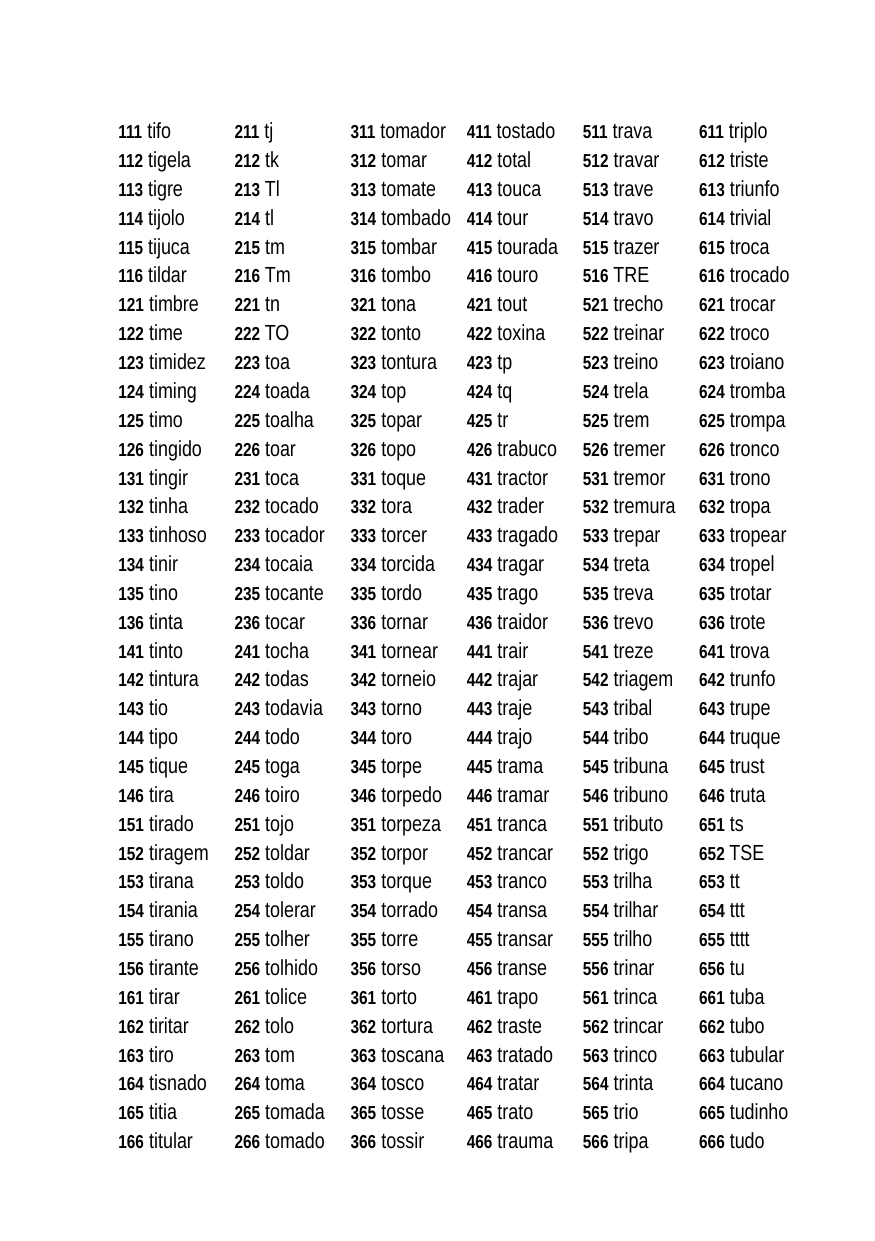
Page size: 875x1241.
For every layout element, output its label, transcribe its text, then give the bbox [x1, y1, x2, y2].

text 253 toldo [234, 868, 350, 893]
text 563 trinco [583, 1041, 699, 1067]
text 346 torpedo [350, 782, 467, 807]
text 554 trilhar [583, 897, 699, 922]
text 153 tirana [118, 868, 234, 893]
text 463 tratado [467, 1041, 583, 1067]
text 523 treino [583, 349, 699, 374]
text 351 torpeza [350, 811, 467, 836]
text 311 tomador [350, 118, 467, 143]
text 455 transar [467, 926, 583, 951]
text 231 toca [234, 464, 350, 489]
text 613 triunfo [699, 176, 815, 201]
text 466 trauma [467, 1128, 583, 1153]
text 214 tl [234, 205, 350, 230]
text 143 tio [118, 695, 234, 720]
text 616 trocado [699, 262, 815, 287]
text 332 tora [350, 493, 467, 518]
text 222 TO [234, 320, 350, 345]
text 243 todavia [234, 695, 350, 720]
text 135 tino [118, 580, 234, 605]
text 121 timbre [118, 291, 234, 316]
text 421 tout [467, 291, 583, 316]
text 432 trader [467, 493, 583, 518]
text 212 tk [234, 147, 350, 172]
text 426 trabuco [467, 436, 583, 461]
text 623 troiano [699, 349, 815, 374]
text 363 toscana [350, 1041, 467, 1067]
text 643 trupe [699, 695, 815, 720]
text 444 trajo [467, 724, 583, 749]
text 544 tribo [583, 724, 699, 749]
text 342 torneio [350, 666, 467, 691]
text 316 tombo [350, 262, 467, 287]
text 145 tique [118, 753, 234, 778]
text 115 tijuca [118, 233, 234, 259]
text 662 tubo [699, 1013, 815, 1038]
text 655 tttt [699, 926, 815, 951]
text 515 trazer [583, 233, 699, 259]
text 525 trem [583, 407, 699, 432]
text 344 toro [350, 724, 467, 749]
text 234 tocaia [234, 551, 350, 576]
text 256 tolhido [234, 955, 350, 980]
text 152 tiragem [118, 839, 234, 864]
text 233 tocador [234, 522, 350, 547]
text 261 tolice [234, 984, 350, 1009]
text 221 tn [234, 291, 350, 316]
text 663 tubular [699, 1041, 815, 1067]
text 461 trapo [467, 984, 583, 1009]
text 521 trecho [583, 291, 699, 316]
text 333 torcer [350, 522, 467, 547]
text 542 triagem [583, 666, 699, 691]
text 232 tocado [234, 493, 350, 518]
text 553 trilha [583, 868, 699, 893]
text 226 toar [234, 436, 350, 461]
text 414 tour [467, 205, 583, 230]
text 653 tt [699, 868, 815, 893]
text 446 tramar [467, 782, 583, 807]
text 644 truque [699, 724, 815, 749]
text 146 tira [118, 782, 234, 807]
text 345 torpe [350, 753, 467, 778]
text 551 tributo [583, 811, 699, 836]
text 324 top [350, 378, 467, 403]
text 122 time [118, 320, 234, 345]
text 431 tractor [467, 464, 583, 489]
text 246 toiro [234, 782, 350, 807]
text 622 troco [699, 320, 815, 345]
text 545 tribuna [583, 753, 699, 778]
text 612 triste [699, 147, 815, 172]
text 223 toa [234, 349, 350, 374]
text 114 tijolo [118, 205, 234, 230]
text 456 transe [467, 955, 583, 980]
text 242 todas [234, 666, 350, 691]
text 411 tostado [467, 118, 583, 143]
text 541 treze [583, 637, 699, 663]
text 533 trepar [583, 522, 699, 547]
text 514 travo [583, 205, 699, 230]
text 615 troca [699, 233, 815, 259]
text 442 trajar [467, 666, 583, 691]
text 216 Tm [234, 262, 350, 287]
text 434 tragar [467, 551, 583, 576]
text 365 tosse [350, 1099, 467, 1124]
text 531 tremor [583, 464, 699, 489]
text 131 tingir [118, 464, 234, 489]
text 124 timing [118, 378, 234, 403]
text 425 tr [467, 407, 583, 432]
text 513 trave [583, 176, 699, 201]
text 155 tirano [118, 926, 234, 951]
text 313 tomate [350, 176, 467, 201]
text 211 tj [234, 118, 350, 143]
text 423 tp [467, 349, 583, 374]
text 112 tigela [118, 147, 234, 172]
text 162 tiritar [118, 1013, 234, 1038]
text 565 trio [583, 1099, 699, 1124]
text 645 trust [699, 753, 815, 778]
text 512 travar [583, 147, 699, 172]
text 664 tucano [699, 1070, 815, 1095]
text 556 trinar [583, 955, 699, 980]
text 422 toxina [467, 320, 583, 345]
text 511 trava [583, 118, 699, 143]
text 626 tronco [699, 436, 815, 461]
text 244 todo [234, 724, 350, 749]
text 654 ttt [699, 897, 815, 922]
text 265 tomada [234, 1099, 350, 1124]
text 424 tq [467, 378, 583, 403]
text 546 tribuno [583, 782, 699, 807]
text 321 tona [350, 291, 467, 316]
text 433 tragado [467, 522, 583, 547]
text 555 trilho [583, 926, 699, 951]
text 465 trato [467, 1099, 583, 1124]
text 141 tinto [118, 637, 234, 663]
text 264 toma [234, 1070, 350, 1095]
text 443 traje [467, 695, 583, 720]
text 262 tolo [234, 1013, 350, 1038]
text 113 tigre [118, 176, 234, 201]
text 534 treta [583, 551, 699, 576]
text 123 timidez [118, 349, 234, 374]
text 614 trivial [699, 205, 815, 230]
text 161 tirar [118, 984, 234, 1009]
text 254 tolerar [234, 897, 350, 922]
text 451 tranca [467, 811, 583, 836]
text 665 tudinho [699, 1099, 815, 1124]
text 633 tropear [699, 522, 815, 547]
text 241 tocha [234, 637, 350, 663]
text 134 tinir [118, 551, 234, 576]
text 646 truta [699, 782, 815, 807]
text 651 ts [699, 811, 815, 836]
text 412 total [467, 147, 583, 172]
text 142 tintura [118, 666, 234, 691]
text 532 tremura [583, 493, 699, 518]
text 635 trotar [699, 580, 815, 605]
text 336 tornar [350, 609, 467, 634]
text 213 Tl [234, 176, 350, 201]
text 125 timo [118, 407, 234, 432]
text 323 tontura [350, 349, 467, 374]
text 642 trunfo [699, 666, 815, 691]
text 435 trago [467, 580, 583, 605]
text 611 triplo [699, 118, 815, 143]
text 631 trono [699, 464, 815, 489]
text 235 tocante [234, 580, 350, 605]
text 334 torcida [350, 551, 467, 576]
text 564 trinta [583, 1070, 699, 1095]
text 154 tirania [118, 897, 234, 922]
text 352 torpor [350, 839, 467, 864]
text 634 tropel [699, 551, 815, 576]
text 462 traste [467, 1013, 583, 1038]
text 436 traidor [467, 609, 583, 634]
text 656 tu [699, 955, 815, 980]
text 164 tisnado [118, 1070, 234, 1095]
text 312 tomar [350, 147, 467, 172]
text 251 tojo [234, 811, 350, 836]
text 632 tropa [699, 493, 815, 518]
text 413 touca [467, 176, 583, 201]
text 362 tortura [350, 1013, 467, 1038]
text 156 tirante [118, 955, 234, 980]
text 356 torso [350, 955, 467, 980]
text 255 tolher [234, 926, 350, 951]
text 516 TRE [583, 262, 699, 287]
text 526 tremer [583, 436, 699, 461]
text 445 trama [467, 753, 583, 778]
text 561 trinca [583, 984, 699, 1009]
text 133 tinhoso [118, 522, 234, 547]
text 343 torno [350, 695, 467, 720]
text 666 tudo [699, 1128, 815, 1153]
text 355 torre [350, 926, 467, 951]
text 641 trova [699, 637, 815, 663]
text 315 tombar [350, 233, 467, 259]
text 416 touro [467, 262, 583, 287]
text 136 tinta [118, 609, 234, 634]
text 322 tonto [350, 320, 467, 345]
text 236 tocar [234, 609, 350, 634]
text 536 trevo [583, 609, 699, 634]
text 354 torrado [350, 897, 467, 922]
text 361 torto [350, 984, 467, 1009]
text 325 topar [350, 407, 467, 432]
text 454 transa [467, 897, 583, 922]
text 652 TSE [699, 839, 815, 864]
text 366 tossir [350, 1128, 467, 1153]
text 314 tombado [350, 205, 467, 230]
text 215 tm [234, 233, 350, 259]
text 341 tornear [350, 637, 467, 663]
text 535 treva [583, 580, 699, 605]
text 364 tosco [350, 1070, 467, 1095]
text 166 titular [118, 1128, 234, 1153]
text 163 tiro [118, 1041, 234, 1067]
text 464 tratar [467, 1070, 583, 1095]
text 415 tourada [467, 233, 583, 259]
text 552 trigo [583, 839, 699, 864]
text 562 trincar [583, 1013, 699, 1038]
text 225 toalha [234, 407, 350, 432]
text 132 tinha [118, 493, 234, 518]
text 266 tomado [234, 1128, 350, 1153]
text 543 tribal [583, 695, 699, 720]
text 331 toque [350, 464, 467, 489]
text 165 titia [118, 1099, 234, 1124]
text 144 tipo [118, 724, 234, 749]
text 453 tranco [467, 868, 583, 893]
text 441 trair [467, 637, 583, 663]
text 625 trompa [699, 407, 815, 432]
text 263 tom [234, 1041, 350, 1067]
text 111 tifo [118, 118, 234, 143]
text 452 trancar [467, 839, 583, 864]
text 245 toga [234, 753, 350, 778]
text 151 tirado [118, 811, 234, 836]
text 224 toada [234, 378, 350, 403]
text 326 topo [350, 436, 467, 461]
text 522 treinar [583, 320, 699, 345]
text 636 trote [699, 609, 815, 634]
text 335 tordo [350, 580, 467, 605]
text 524 trela [583, 378, 699, 403]
text 252 toldar [234, 839, 350, 864]
text 661 tuba [699, 984, 815, 1009]
text 566 tripa [583, 1128, 699, 1153]
text 621 trocar [699, 291, 815, 316]
text 116 tildar [118, 262, 234, 287]
text 126 tingido [118, 436, 234, 461]
text 624 tromba [699, 378, 815, 403]
text 353 torque [350, 868, 467, 893]
